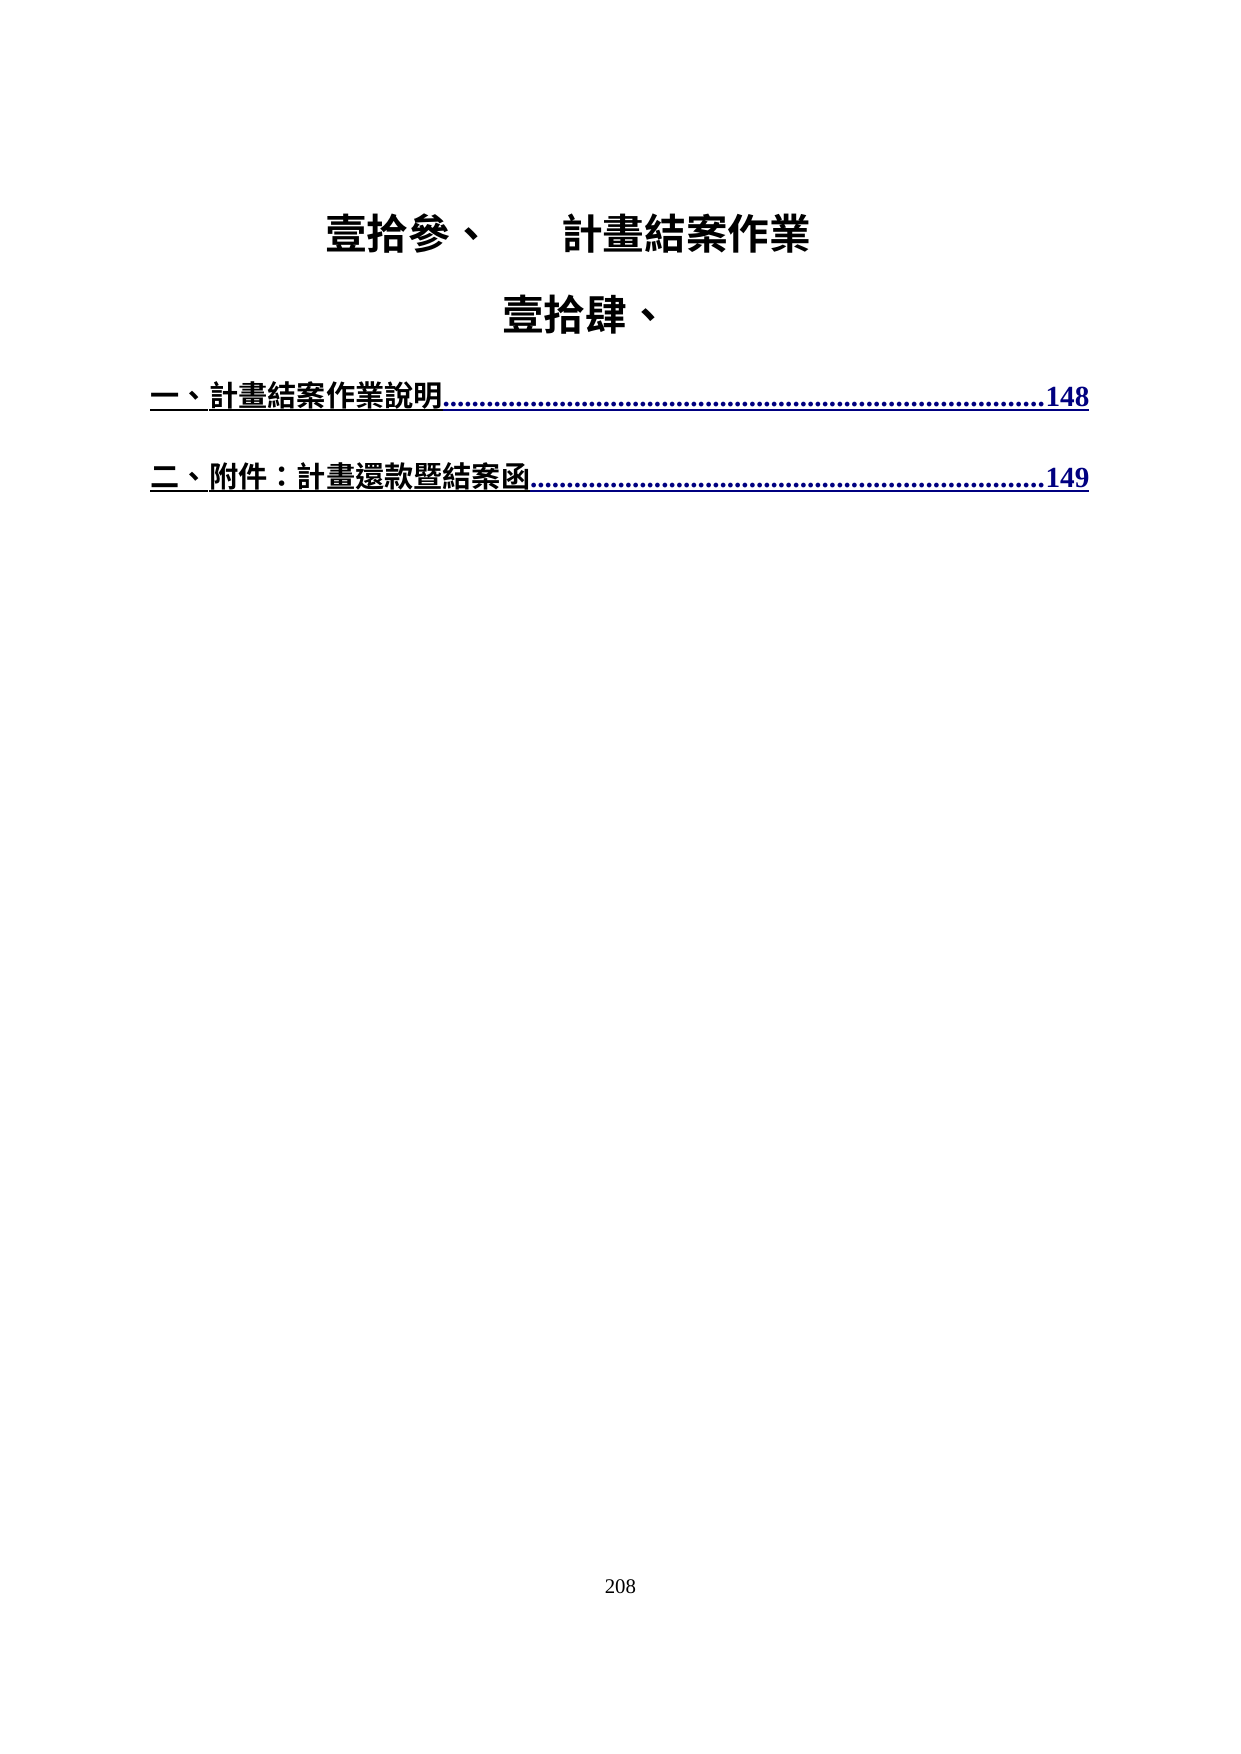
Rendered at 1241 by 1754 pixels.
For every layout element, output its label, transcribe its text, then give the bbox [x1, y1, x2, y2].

subtitle 計畫結案作業 [150, 189, 1090, 252]
text 二、 附件：計畫還款暨結案函 149 [150, 433, 1090, 496]
text 一、 計畫結案作業說明 148 [150, 352, 1090, 414]
